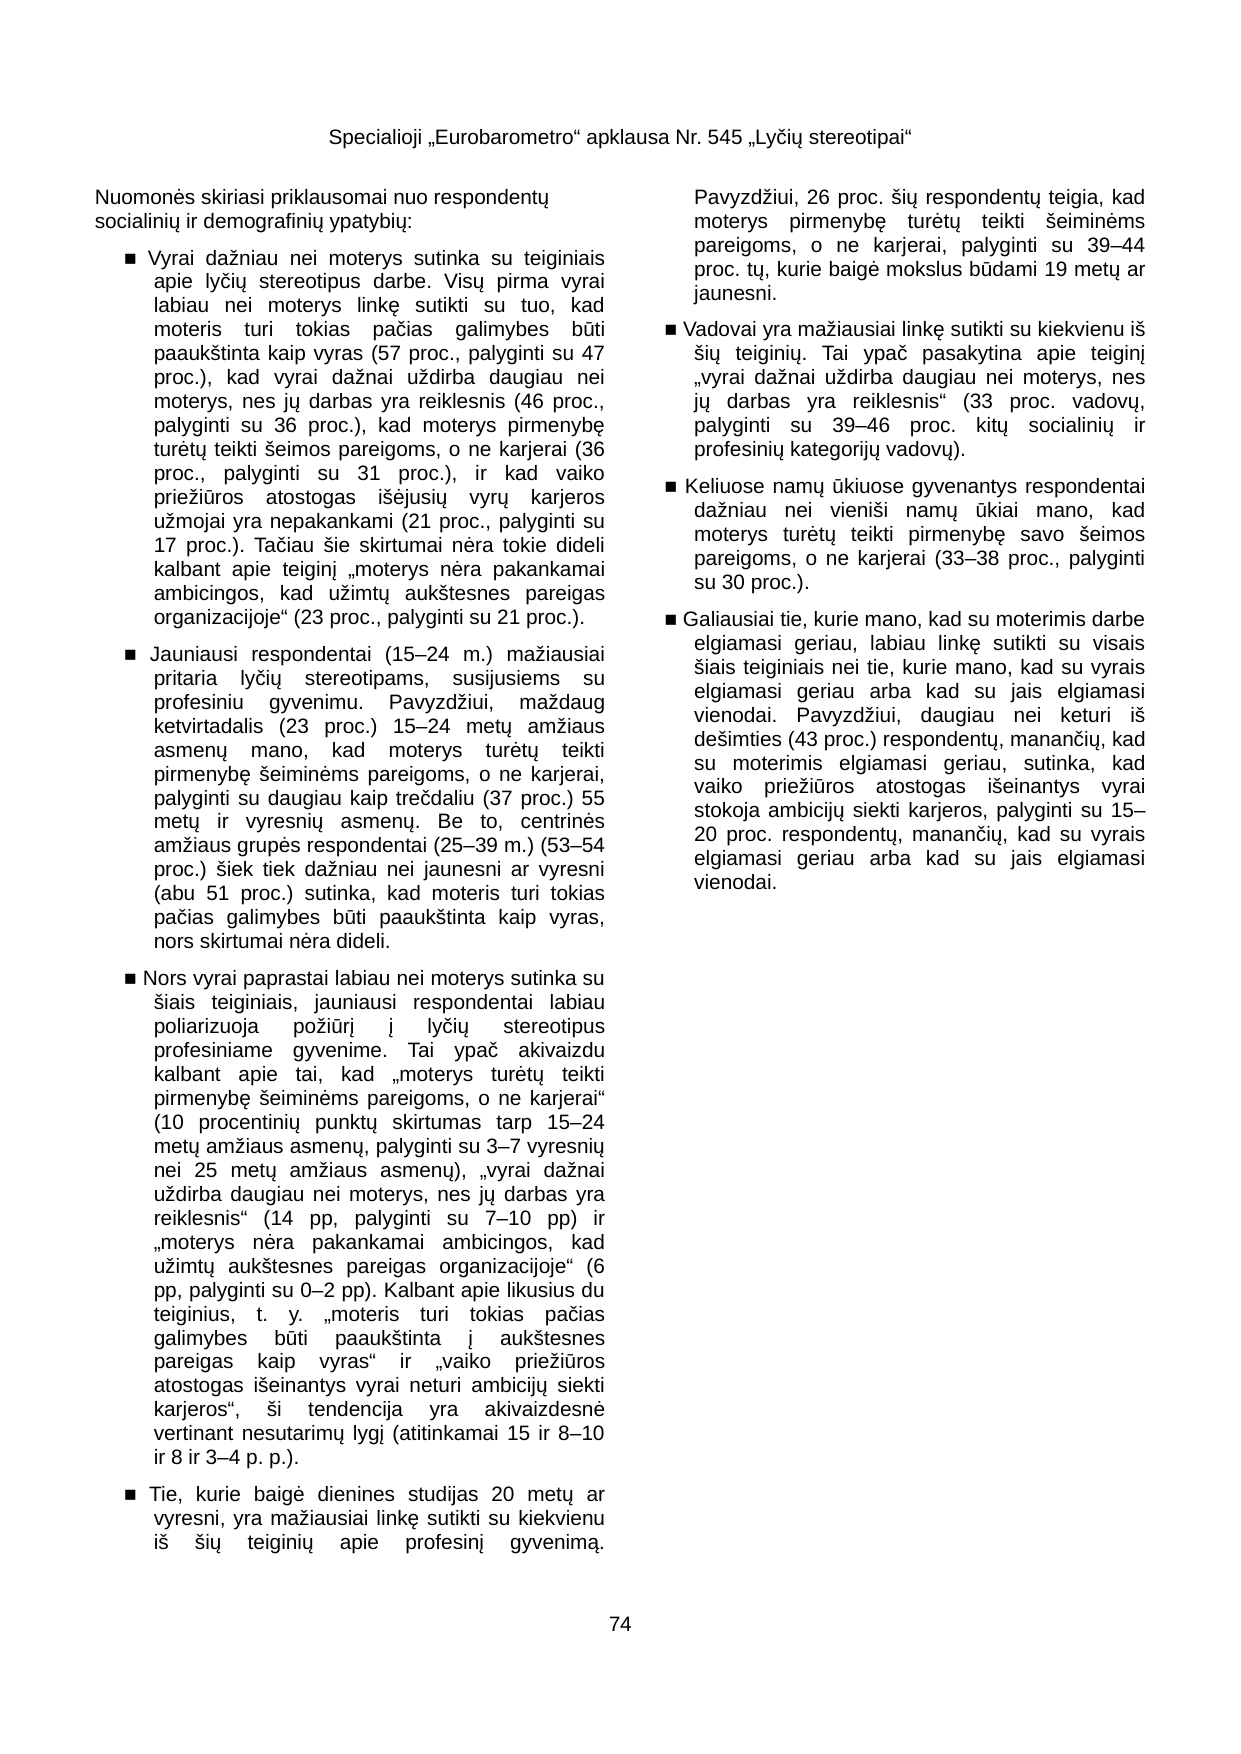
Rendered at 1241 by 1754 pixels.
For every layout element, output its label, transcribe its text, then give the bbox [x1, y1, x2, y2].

text ■ Tie, kurie baigė dienines studijas 20 metų ar vyresni, yra mažiausiai linkę sutikti su kiekvienu iš šių teiginių apie profesinį gyvenimą. [124, 1482, 605, 1554]
text Nuomonės skiriasi priklausomai nuo respondentų socialinių ir demografinių ypatybių: [94, 184, 605, 232]
text ■ Galiausiai tie, kurie mano, kad su moterimis darbe elgiamasi geriau, labiau linkę sutikti su visais šiais teiginiais nei tie, kurie mano, kad su vyrais elgiamasi geriau arba kad su jais elgiamasi vienodai. Pavyzdžiui, daugiau nei keturi iš dešimties (43 proc.) respondentų, manančių, kad su moterimis elgiamasi geriau, sutinka, kad vaiko priežiūros atostogas išeinantys vyrai stokoja ambicijų siekti karjeros, palyginti su 15–20 proc. respondentų, manančių, kad su vyrais elgiamasi geriau arba kad su jais elgiamasi vienodai. [664, 607, 1146, 894]
text ■ Vyrai dažniau nei moterys sutinka su teiginiais apie lyčių stereotipus darbe. Visų pirma vyrai labiau nei moterys linkę sutikti su tuo, kad moteris turi tokias pačias galimybes būti paaukštinta kaip vyras (57 proc., palyginti su 47 proc.), kad vyrai dažnai uždirba daugiau nei moterys, nes jų darbas yra reiklesnis (46 proc., palyginti su 36 proc.), kad moterys pirmenybę turėtų teikti šeimos pareigoms, o ne karjerai (36 proc., palyginti su 31 proc.), ir kad vaiko priežiūros atostogas išėjusių vyrų karjeros užmojai yra nepakankami (21 proc., palyginti su 17 proc.). Tačiau šie skirtumai nėra tokie dideli kalbant apie teiginį „moterys nėra pakankamai ambicingos, kad užimtų aukštesnes pareigas organizacijoje“ (23 proc., palyginti su 21 proc.). [124, 245, 605, 629]
text ■ Keliuose namų ūkiuose gyvenantys respondentai dažniau nei vieniši namų ūkiai mano, kad moterys turėtų teikti pirmenybę savo šeimos pareigoms, o ne karjerai (33–38 proc., palyginti su 30 proc.). [664, 474, 1146, 594]
text ■ Jauniausi respondentai (15–24 m.) mažiausiai pritaria lyčių stereotipams, susijusiems su profesiniu gyvenimu. Pavyzdžiui, maždaug ketvirtadalis (23 proc.) 15–24 metų amžiaus asmenų mano, kad moterys turėtų teikti pirmenybę šeiminėms pareigoms, o ne karjerai, palyginti su daugiau kaip trečdaliu (37 proc.) 55 metų ir vyresnių asmenų. Be to, centrinės amžiaus grupės respondentai (25–39 m.) (53–54 proc.) šiek tiek dažniau nei jaunesni ar vyresni (abu 51 proc.) sutinka, kad moteris turi tokias pačias galimybes būti paaukštinta kaip vyras, nors skirtumai nėra dideli. [124, 642, 605, 953]
text Pavyzdžiui, 26 proc. šių respondentų teigia, kad moterys pirmenybę turėtų teikti šeiminėms pareigoms, o ne karjerai, palyginti su 39–44 proc. tų, kurie baigė mokslus būdami 19 metų ar jaunesni. [664, 184, 1146, 304]
text ■ Nors vyrai paprastai labiau nei moterys sutinka su šiais teiginiais, jauniausi respondentai labiau poliarizuoja požiūrį į lyčių stereotipus profesiniame gyvenime. Tai ypač akivaizdu kalbant apie tai, kad „moterys turėtų teikti pirmenybę šeiminėms pareigoms, o ne karjerai“ (10 procentinių punktų skirtumas tarp 15–24 metų amžiaus asmenų, palyginti su 3–7 vyresnių nei 25 metų amžiaus asmenų), „vyrai dažnai uždirba daugiau nei moterys, nes jų darbas yra reiklesnis“ (14 pp, palyginti su 7–10 pp) ir „moterys nėra pakankamai ambicingos, kad užimtų aukštesnes pareigas organizacijoje“ (6 pp, palyginti su 0–2 pp). Kalbant apie likusius du teiginius, t. y. „moteris turi tokias pačias galimybes būti paaukštinta į aukštesnes pareigas kaip vyras“ ir „vaiko priežiūros atostogas išeinantys vyrai neturi ambicijų siekti karjeros“, ši tendencija yra akivaizdesnė vertinant nesutarimų lygį (atitinkamai 15 ir 8–10 ir 8 ir 3–4 p. p.). [124, 966, 605, 1469]
text ■ Vadovai yra mažiausiai linkę sutikti su kiekvienu iš šių teiginių. Tai ypač pasakytina apie teiginį „vyrai dažnai uždirba daugiau nei moterys, nes jų darbas yra reiklesnis“ (33 proc. vadovų, palyginti su 39–46 proc. kitų socialinių ir profesinių kategorijų vadovų). [664, 317, 1146, 461]
